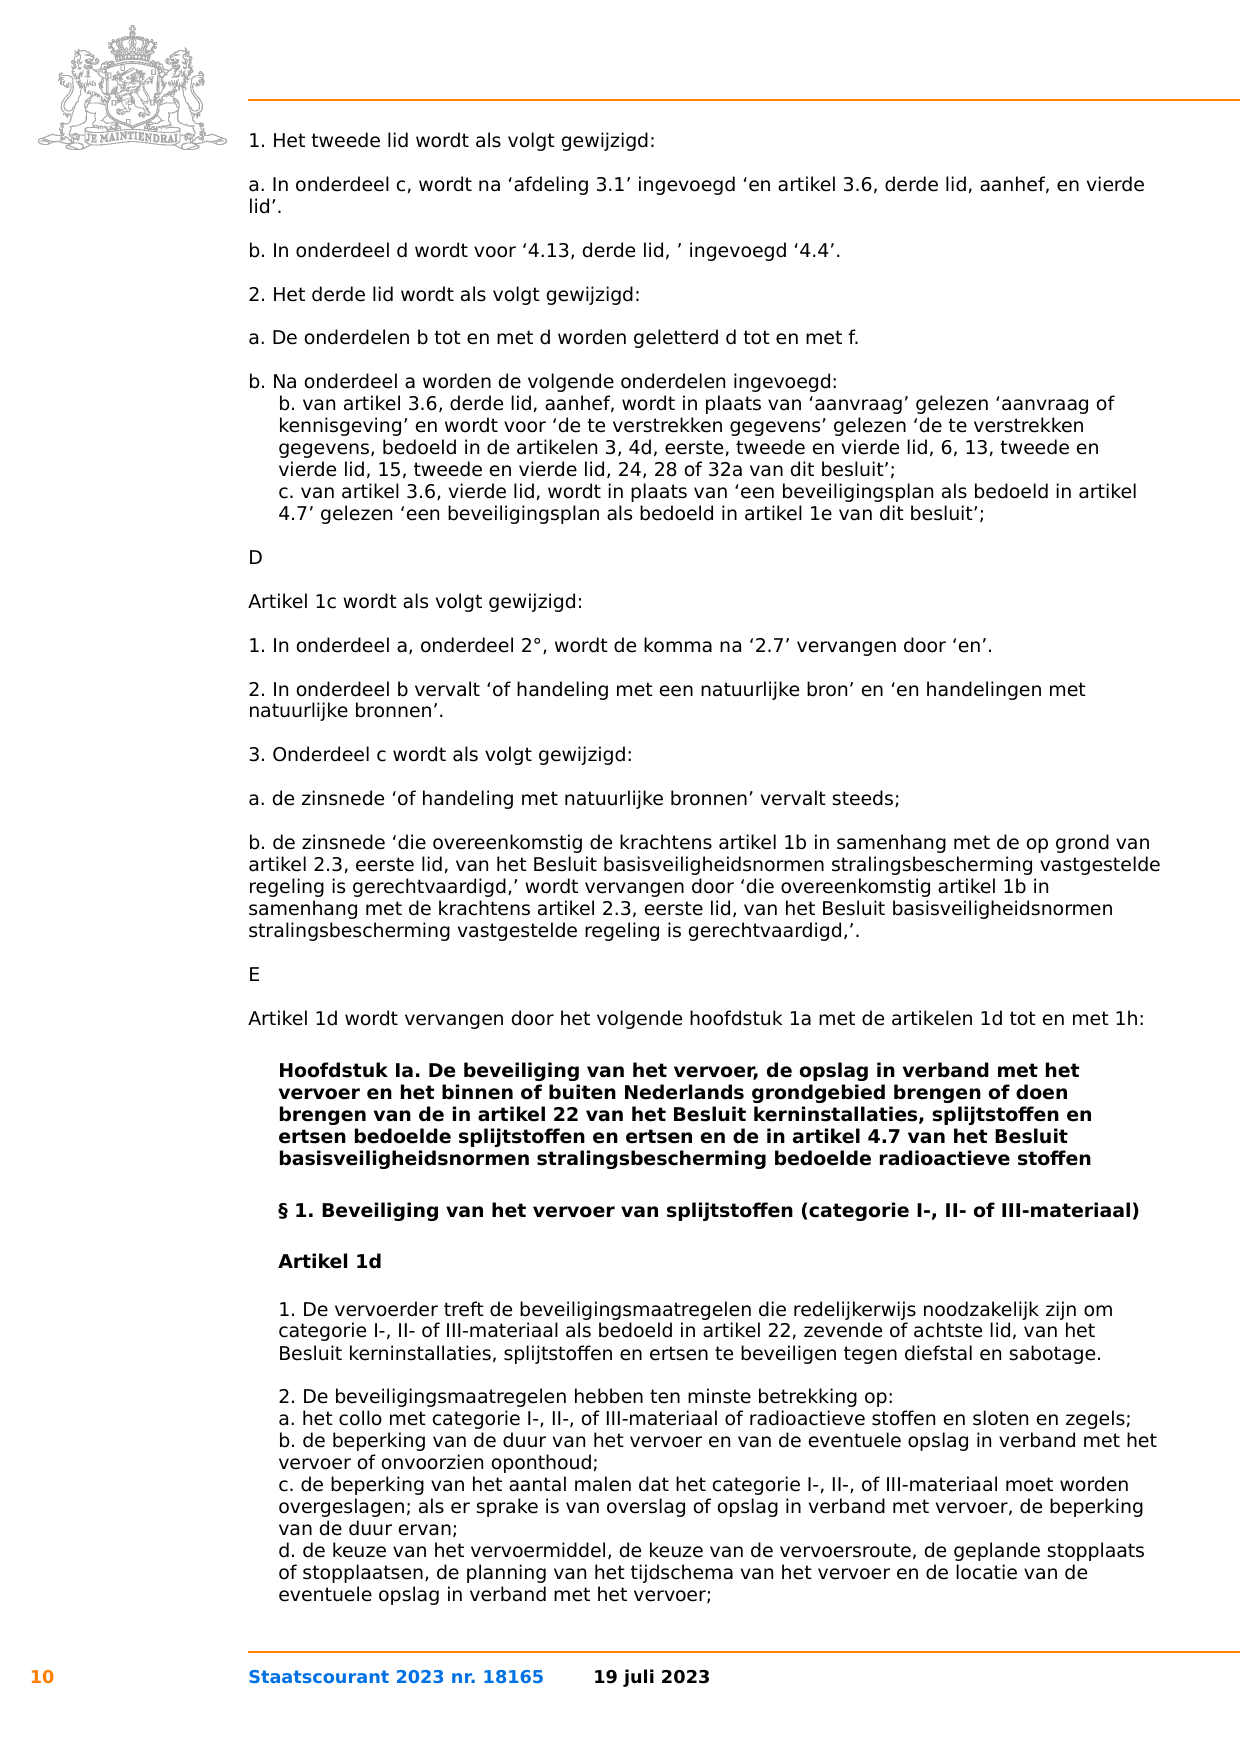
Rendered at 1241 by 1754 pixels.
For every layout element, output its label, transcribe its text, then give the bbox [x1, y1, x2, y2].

text a. het collo met categorie I-, II-, of III-materiaal of radioactieve stoffen en sloten en zegels; [278, 1408, 1163, 1430]
picture [38, 25, 227, 150]
text b. In onderdeel d wordt voor ‘4.13, derde lid, ’ ingevoegd ‘4.4’. [248, 239, 1163, 262]
text 3. Onderdeel c wordt als volgt gewijzigd: [248, 744, 1163, 766]
text c. van artikel 3.6, vierde lid, wordt in plaats van ‘een beveiligingsplan als bedoeld in artikel 4.7’ gelezen ‘een beveiligingsplan als bedoeld in artikel 1e van dit besluit’; [278, 481, 1163, 525]
text b. Na onderdeel a worden de volgende onderdelen ingevoegd: [248, 371, 1163, 393]
text E [248, 964, 1163, 986]
text 2. In onderdeel b vervalt ‘of handeling met een natuurlijke bron’ en ‘en handelingen met natuurlijke bronnen’. [248, 678, 1163, 722]
text a. de zinsnede ‘of handeling met natuurlijke bronnen’ vervalt steeds; [248, 788, 1163, 810]
text 1. Het tweede lid wordt als volgt gewijzigd: [248, 130, 1163, 152]
text D [248, 547, 1163, 569]
text Artikel 1c wordt als volgt gewijzigd: [248, 591, 1163, 613]
text c. de beperking van het aantal malen dat het categorie I-, II-, of III-materiaal moet worden overgeslagen; als er sprake is van overslag of opslag in verband met vervoer, de beperking van de duur ervan; [278, 1474, 1163, 1540]
text 1. In onderdeel a, onderdeel 2°, wordt de komma na ‘2.7’ vervangen door ‘en’. [248, 634, 1163, 657]
text b. de zinsnede ‘die overeenkomstig de krachtens artikel 1b in samenhang met de op grond van artikel 2.3, eerste lid, van het Besluit basisveiligheidsnormen stralingsbescherming vastgestelde regeling is gerechtvaardigd,’ wordt vervangen door ‘die overeenkomstig artikel 1b in samenhang met de krachtens artikel 2.3, eerste lid, van het Besluit basisveiligheidsnormen stralingsbescherming vastgestelde regeling is gerechtvaardigd,’. [248, 832, 1163, 942]
subtitle Hoofdstuk Ia. De beveiliging van het vervoer, de opslag in verband met het vervoer en het binnen of buiten Nederlands grondgebied brengen of doen brengen van de in artikel 22 van het Besluit kerninstallaties, splijtstoffen en ertsen bedoelde splijtstoffen en ertsen en de in artikel 4.7 van het Besluit basisveiligheidsnormen stralingsbescherming bedoelde radioactieve stoffen [278, 1059, 1163, 1169]
text 1. De vervoerder treft de beveiligingsmaatregelen die redelijkerwijs noodzakelijk zijn om categorie I-, II- of III-materiaal als bedoeld in artikel 22, zevende of achtste lid, van het Besluit kerninstallaties, splijtstoffen en ertsen te beveiligen tegen diefstal en sabotage. [278, 1298, 1163, 1364]
text b. de beperking van de duur van het vervoer en van de eventuele opslag in verband met het vervoer of onvoorzien oponthoud; [278, 1430, 1163, 1474]
text 2. De beveiligingsmaatregelen hebben ten minste betrekking op: [278, 1386, 1163, 1408]
subtitle Artikel 1d [278, 1251, 1163, 1273]
text b. van artikel 3.6, derde lid, aanhef, wordt in plaats van ‘aanvraag’ gelezen ‘aanvraag of kennisgeving’ en wordt voor ‘de te verstrekken gegevens’ gelezen ‘de te verstrekken gegevens, bedoeld in de artikelen 3, 4d, eerste, tweede en vierde lid, 6, 13, tweede en vierde lid, 15, tweede en vierde lid, 24, 28 of 32a van dit besluit’; [278, 393, 1163, 481]
subtitle § 1. Beveiliging van het vervoer van splijtstoffen (categorie I-, II- of III-materiaal) [278, 1199, 1163, 1221]
text Artikel 1d wordt vervangen door het volgende hoofdstuk 1a met de artikelen 1d tot en met 1h: [248, 1008, 1163, 1029]
text 2. Het derde lid wordt als volgt gewijzigd: [248, 283, 1163, 305]
text a. In onderdeel c, wordt na ‘afdeling 3.1’ ingevoegd ‘en artikel 3.6, derde lid, aanhef, en vierde lid’. [248, 174, 1163, 218]
text a. De onderdelen b tot en met d worden geletterd d tot en met f. [248, 327, 1163, 349]
text d. de keuze van het vervoermiddel, de keuze van de vervoersroute, de geplande stopplaats of stopplaatsen, de planning van het tijdschema van het vervoer en de locatie van de eventuele opslag in verband met het vervoer; [278, 1540, 1163, 1606]
